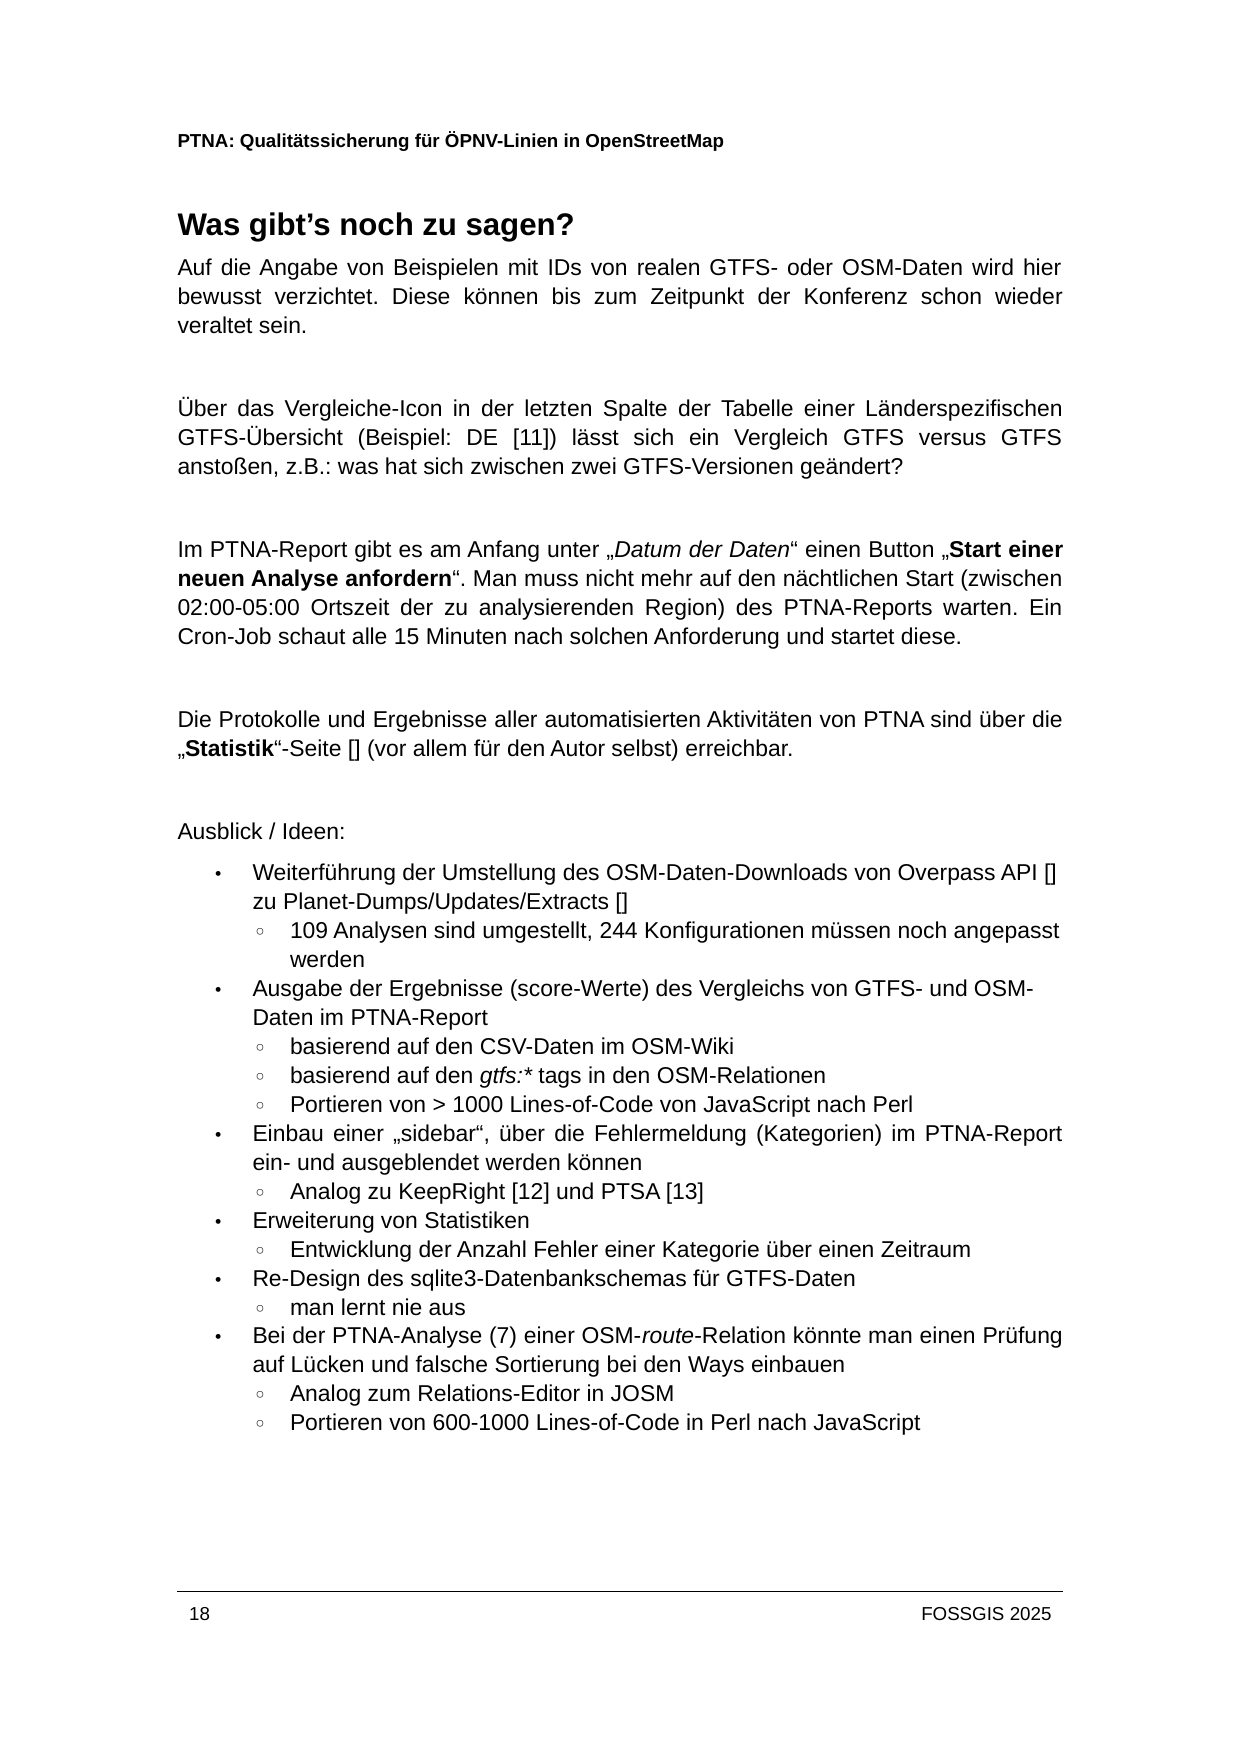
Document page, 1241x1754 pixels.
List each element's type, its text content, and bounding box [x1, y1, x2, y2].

text Über das Vergleiche-Icon in der letzten Spalte der Tabelle einer Länderspezifischen GTFS-Übersicht (Beispiel: DE [11]) lässt sich ein Vergleich GTFS versus GTFS anstoßen, z.B.: was hat sich zwischen zwei GTFS-Versionen geändert? [177, 395, 1063, 479]
list Erweiterung von Statistiken [215, 1207, 1063, 1233]
text Im PTNA-Report gibt es am Anfang unter „Datum der Daten“ einen Button „Start einer neuen Analyse anfordern“. Man muss nicht mehr auf den nächtlichen Start (zwischen 02:00-05:00 Ortszeit der zu analysierenden Region) des PTNA-Reports warten. Ein Cron-Job schaut alle 15 Minuten nach solchen Anforderung und startet diese. [177, 536, 1063, 649]
list Ausgabe der Ergebnisse (score-Werte) des Vergleichs von GTFS- und OSM-Daten im PTNA-Report [215, 975, 1063, 1030]
list basierend auf den CSV-Daten im OSM-Wiki [252, 1033, 1063, 1059]
list Bei der PTNA-Analyse (7) einer OSM-route-Relation könnte man einen Prüfung auf Lücken und falsche Sortierung bei den Ways einbauen [215, 1322, 1063, 1378]
text Ausblick / Ideen: [177, 818, 1063, 844]
text Die Protokolle und Ergebnisse aller automatisierten Aktivitäten von PTNA sind über die „Statistik“-Seite [] (vor allem für den Autor selbst) erreichbar. [177, 706, 1063, 761]
list Re-Design des sqlite3-Datenbankschemas für GTFS-Daten [215, 1264, 1063, 1291]
subtitle Was gibt’s noch zu sagen? [177, 206, 1063, 242]
list Analog zu KeepRight [12] und PTSA [13] [252, 1178, 1063, 1204]
text Auf die Angabe von Beispielen mit IDs von realen GTFS- oder OSM-Daten wird hier bewusst verzichtet. Diese können bis zum Zeitpunkt der Konferenz schon wieder veraltet sein. [177, 254, 1063, 338]
list Einbau einer „sidebar“, über die Fehlermeldung (Kategorien) im PTNA-Report ein- und ausgeblendet werden können [215, 1120, 1063, 1175]
list Entwicklung der Anzahl Fehler einer Kategorie über einen Zeitraum [252, 1236, 1063, 1262]
list 109 Analysen sind umgestellt, 244 Konfigurationen müssen noch angepasst werden [252, 917, 1063, 972]
list Analog zum Relations-Editor in JOSM [252, 1380, 1063, 1407]
list Portieren von 600-1000 Lines-of-Code in Perl nach JavaScript [252, 1409, 1063, 1436]
list man lernt nie aus [252, 1293, 1063, 1320]
list Weiterführung der Umstellung des OSM-Daten-Downloads von Overpass API [] zu Planet-Dumps/Updates/Extracts [] [215, 859, 1063, 914]
list Portieren von > 1000 Lines-of-Code von JavaScript nach Perl [252, 1091, 1063, 1117]
list basierend auf den gtfs:* tags in den OSM-Relationen [252, 1062, 1063, 1088]
